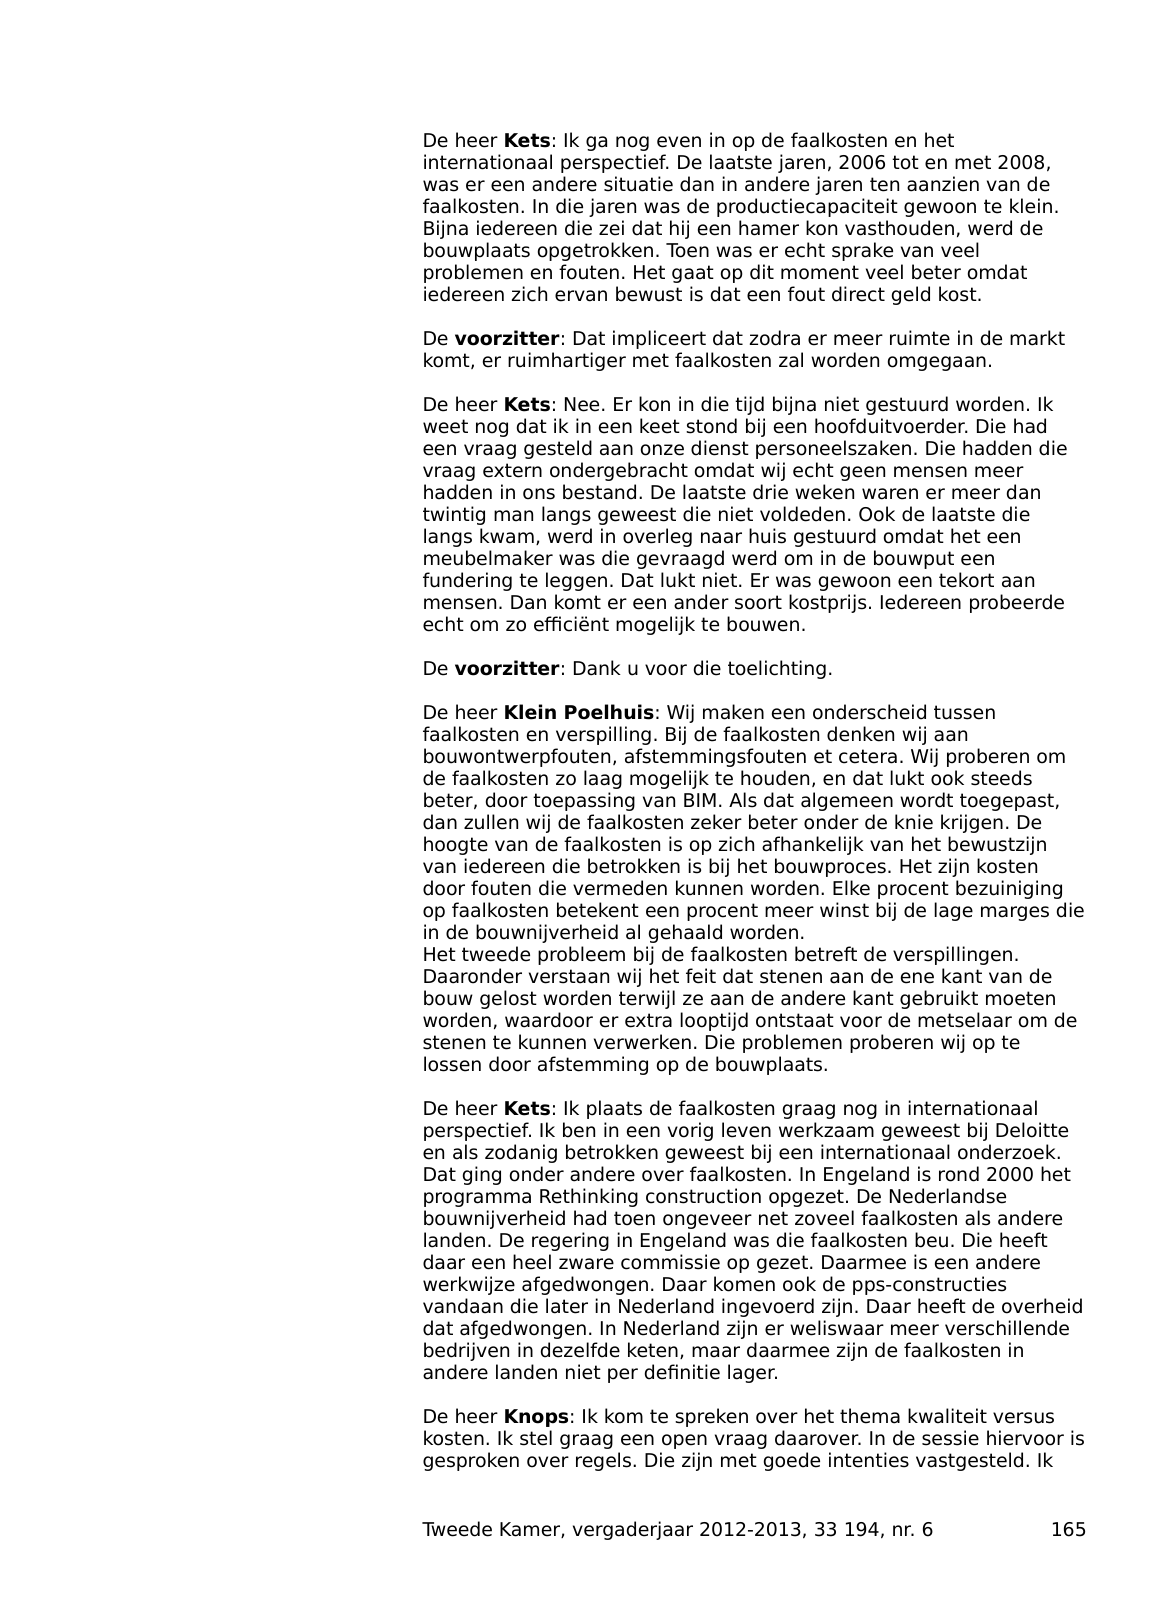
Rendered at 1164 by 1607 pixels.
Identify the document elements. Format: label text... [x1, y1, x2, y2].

text De heer Klein Poelhuis: Wij maken een onderscheid tussen faalkosten en verspilling. Bij de faalkosten denken wij aan bouwontwerpfouten, afstemmingsfouten et cetera. Wij proberen om de faalkosten zo laag mogelijk te houden, en dat lukt ook steeds beter, door toepassing van BIM. Als dat algemeen wordt toegepast, dan zullen wij de faalkosten zeker beter onder de knie krijgen. De hoogte van de faalkosten is op zich afhankelijk van het bewustzijn van iedereen die betrokken is bij het bouwproces. Het zijn kosten door fouten die vermeden kunnen worden. Elke procent bezuiniging op faalkosten betekent een procent meer winst bij de lage marges die in de bouwnijverheid al gehaald worden. [422, 702, 1087, 944]
text De voorzitter: Dank u voor die toelichting. [422, 658, 1087, 680]
text De heer Kets: Ik plaats de faalkosten graag nog in internationaal perspectief. Ik ben in een vorig leven werkzaam geweest bij Deloitte en als zodanig betrokken geweest bij een internationaal onderzoek. Dat ging onder andere over faalkosten. In Engeland is rond 2000 het programma Rethinking construction opgezet. De Nederlandse bouwnijverheid had toen ongeveer net zoveel faalkosten als andere landen. De regering in Engeland was die faalkosten beu. Die heeft daar een heel zware commissie op gezet. Daarmee is een andere werkwijze afgedwongen. Daar komen ook de pps-constructies vandaan die later in Nederland ingevoerd zijn. Daar heeft de overheid dat afgedwongen. In Nederland zijn er weliswaar meer verschillende bedrijven in dezelfde keten, maar daarmee zijn de faalkosten in andere landen niet per definitie lager. [422, 1098, 1087, 1384]
text De heer Kets: Ik ga nog even in op de faalkosten en het internationaal perspectief. De laatste jaren, 2006 tot en met 2008, was er een andere situatie dan in andere jaren ten aanzien van de faalkosten. In die jaren was de productiecapaciteit gewoon te klein. Bijna iedereen die zei dat hij een hamer kon vasthouden, werd de bouwplaats opgetrokken. Toen was er echt sprake van veel problemen en fouten. Het gaat op dit moment veel beter omdat iedereen zich ervan bewust is dat een fout direct geld kost. [422, 130, 1087, 306]
text De voorzitter: Dat impliceert dat zodra er meer ruimte in de markt komt, er ruimhartiger met faalkosten zal worden omgegaan. [422, 328, 1087, 372]
text De heer Kets: Nee. Er kon in die tijd bijna niet gestuurd worden. Ik weet nog dat ik in een keet stond bij een hoofduitvoerder. Die had een vraag gesteld aan onze dienst personeelszaken. Die hadden die vraag extern ondergebracht omdat wij echt geen mensen meer hadden in ons bestand. De laatste drie weken waren er meer dan twintig man langs geweest die niet voldeden. Ook de laatste die langs kwam, werd in overleg naar huis gestuurd omdat het een meubelmaker was die gevraagd werd om in de bouwput een fundering te leggen. Dat lukt niet. Er was gewoon een tekort aan mensen. Dan komt er een ander soort kostprijs. Iedereen probeerde echt om zo efficiënt mogelijk te bouwen. [422, 394, 1087, 636]
text De heer Knops: Ik kom te spreken over het thema kwaliteit versus kosten. Ik stel graag een open vraag daarover. In de sessie hiervoor is gesproken over regels. Die zijn met goede intenties vastgesteld. Ik [422, 1406, 1087, 1472]
text Het tweede probleem bij de faalkosten betreft de verspillingen. Daaronder verstaan wij het feit dat stenen aan de ene kant van de bouw gelost worden terwijl ze aan de andere kant gebruikt moeten worden, waardoor er extra looptijd ontstaat voor de metselaar om de stenen te kunnen verwerken. Die problemen proberen wij op te lossen door afstemming op de bouwplaats. [422, 944, 1087, 1076]
